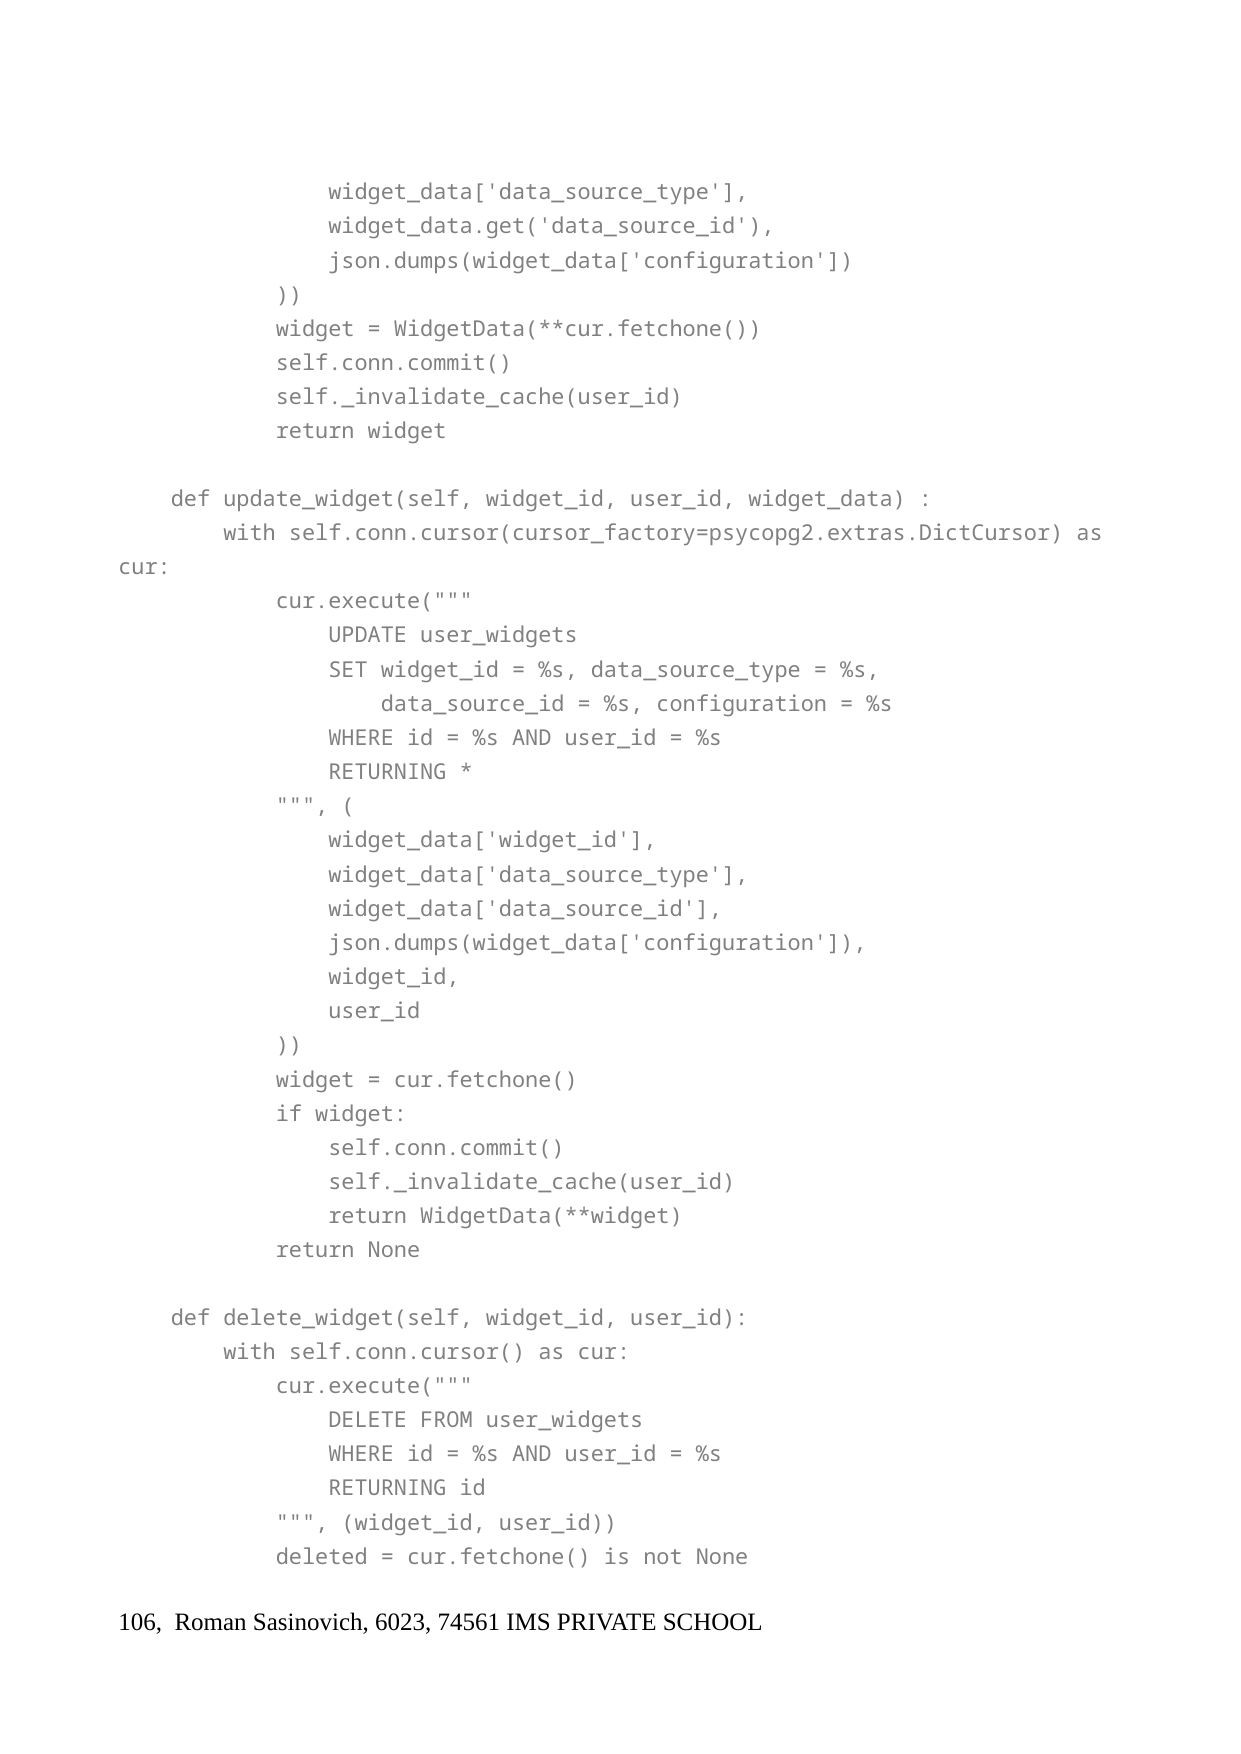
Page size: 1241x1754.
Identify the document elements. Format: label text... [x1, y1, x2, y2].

text WHERE id = %s AND user_id = %s [118, 1438, 1122, 1468]
text self._invalidate_cache(user_id) [118, 1166, 1122, 1196]
text widget_data['data_source_type'], [118, 858, 1122, 888]
text """, ( [118, 790, 1122, 820]
text return None [118, 1234, 1122, 1264]
text widget_data['widget_id'], [118, 824, 1122, 854]
text RETURNING * [118, 756, 1122, 786]
text self._invalidate_cache(user_id) [118, 381, 1122, 411]
text self.conn.commit() [118, 1132, 1122, 1162]
text widget = cur.fetchone() [118, 1063, 1122, 1093]
text json.dumps(widget_data['configuration']), [118, 927, 1122, 957]
text data_source_id = %s, configuration = %s [118, 688, 1122, 717]
text widget_data.get('data_source_id'), [118, 211, 1122, 240]
text """, (widget_id, user_id)) [118, 1507, 1122, 1536]
text )) [118, 1029, 1122, 1059]
text widget_data['data_source_type'], [118, 176, 1122, 206]
text return widget [118, 416, 1122, 445]
text deleted = cur.fetchone() is not None [118, 1541, 1122, 1571]
text WHERE id = %s AND user_id = %s [118, 722, 1122, 752]
text widget_data['data_source_id'], [118, 893, 1122, 922]
text SET widget_id = %s, data_source_type = %s, [118, 653, 1122, 683]
text json.dumps(widget_data['configuration']) [118, 245, 1122, 274]
text )) [118, 279, 1122, 309]
text return WidgetData(**widget) [118, 1200, 1122, 1230]
text with self.conn.cursor() as cur: [118, 1336, 1122, 1366]
text cur.execute(""" [118, 1370, 1122, 1400]
text widget = WidgetData(**cur.fetchone()) [118, 313, 1122, 343]
text DELETE FROM user_widgets [118, 1404, 1122, 1434]
text cur.execute(""" [118, 585, 1122, 615]
text def update_widget(self, widget_id, user_id, widget_data) : [118, 483, 1122, 512]
text self.conn.commit() [118, 347, 1122, 377]
text if widget: [118, 1098, 1122, 1127]
text UPDATE user_widgets [118, 619, 1122, 649]
text with self.conn.cursor(cursor_factory=psycopg2.extras.DictCursor) as cur: [118, 517, 1122, 581]
text user_id [118, 995, 1122, 1025]
text RETURNING id [118, 1472, 1122, 1502]
text widget_id, [118, 961, 1122, 991]
text def delete_widget(self, widget_id, user_id): [118, 1302, 1122, 1331]
